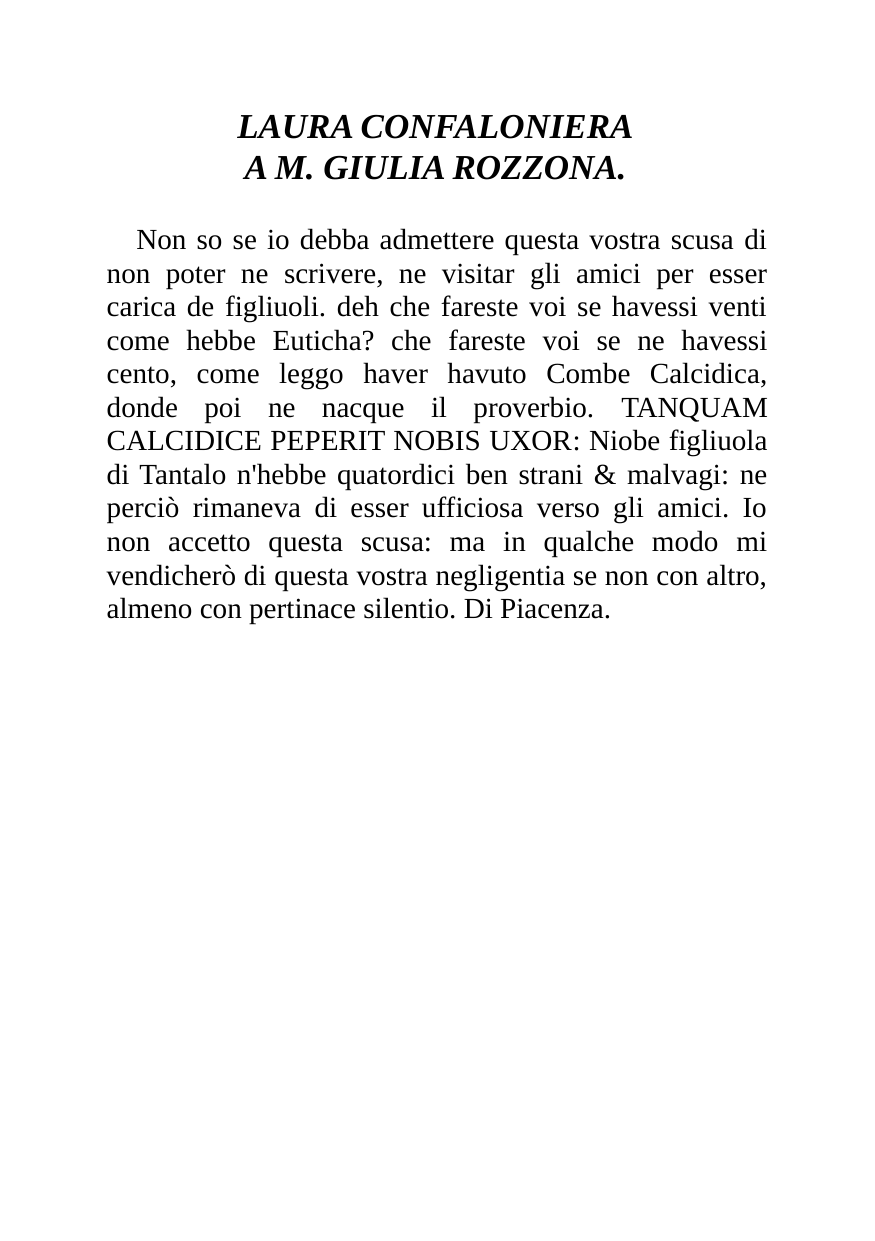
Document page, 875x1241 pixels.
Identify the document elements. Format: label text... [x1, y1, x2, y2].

subtitle LAURA CONFALONIERA A M. GIULIA ROZZONA. [106, 106, 768, 187]
text Non so se io debba admettere questa vostra scusa di non poter ne scrivere, ne visitar gli amici per esser carica de figliuoli. deh che fareste voi se havessi venti come hebbe Euticha? che fareste voi se ne havessi cento, come leggo haver havuto Combe Calcidica, donde poi ne nacque il proverbio. TANQUAM CALCIDICE PEPERIT NOBIS UXOR: Niobe figliuola di Tantalo n'hebbe quatordici ben strani & malvagi: ne perciò rimaneva di esser ufficiosa verso gli amici. Io non accetto questa scusa: ma in qualche modo mi vendicherò di questa vostra negligentia se non con altro, almeno con pertinace silentio. Di Piacenza. [106, 222, 768, 625]
